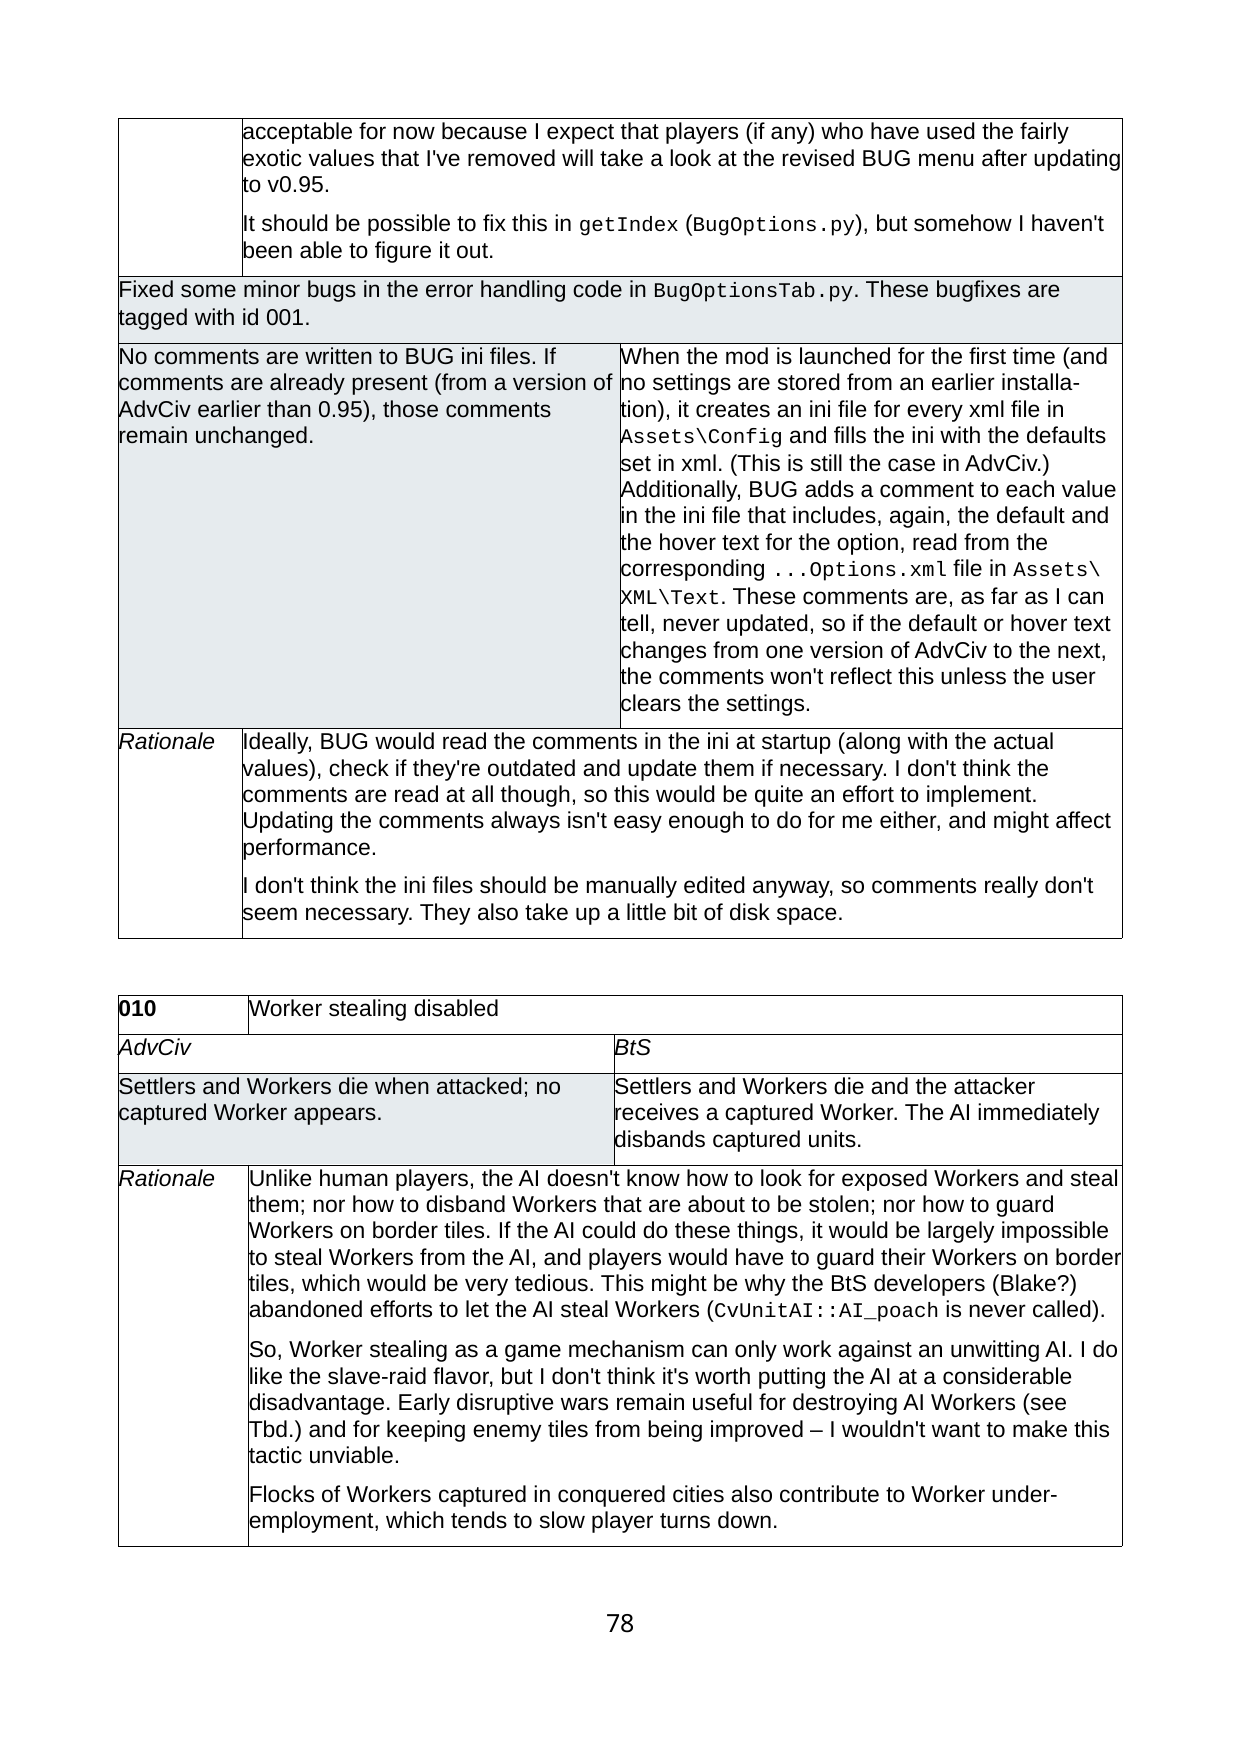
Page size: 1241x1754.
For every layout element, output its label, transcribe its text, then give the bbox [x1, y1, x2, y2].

table_cell When the mod is launched for the first time (and no settings are stored from an earlier installa­tion), it creates an ini file for every xml file in Assets\Config and fills the ini with the defaults set in xml. (This is still the case in AdvCiv.) Additionally, BUG adds a comment to each value in the ini file that includes, again, the default and the hover text for the option, read from the corresponding ...Options.xml file in Assets\XML\Text. These comments are, as far as I can tell, never updated, so if the default or hover text changes from one version of AdvCiv to the next, the comments won't reflect this unless the user clears the settings. [621, 344, 1122, 728]
table_cell AdvCiv [119, 1035, 614, 1073]
table_cell Unlike human players, the AI doesn't know how to look for exposed Workers and steal them; nor how to disband Workers that are about to be stolen; nor how to guard Workers on border tiles. If the AI could do these things, it would be largely impossible to steal Workers from the AI, and players would have to guard their Workers on border tiles, which would be very tedious. This might be why the BtS developers (Blake?) abandoned efforts to let the AI steal Workers (CvUnitAI::AI_poach is never called). So, Worker stealing as a game mechanism can only work against an unwitting AI. I do like the slave-raid flavor, but I don't think it's worth putting the AI at a considerable disadvantage. Early disruptive wars remain useful for destroying AI Workers (see Tbd.) and for keeping enemy tiles from being improved – I wouldn't want to make this tactic unviable. Flocks of Workers captured in conquered cities also contribute to Worker under-employment, which tends to slow player turns down. [249, 1166, 1122, 1546]
table_cell [119, 119, 242, 276]
table_cell Fixed some minor bugs in the error handling code in BugOptionsTab.py. These bugfixes are tagged with id 001. [119, 277, 1122, 343]
table_cell Settlers and Workers die and the attacker receives a captured Worker. The AI immediately disbands captured units. [615, 1074, 1122, 1164]
table_cell No comments are written to BUG ini files. If comments are already present (from a version of AdvCiv earlier than 0.95), those comments remain unchanged. [119, 344, 620, 728]
table_cell Rationale [119, 1166, 248, 1546]
table_header Worker stealing disabled [249, 996, 1122, 1034]
table_header 010 [119, 996, 248, 1034]
table_cell BtS [615, 1035, 1122, 1073]
table_cell Rationale [119, 729, 242, 938]
table_cell Ideally, BUG would read the comments in the ini at startup (along with the actual values), check if they're outdated and update them if necessary. I don't think the comments are read at all though, so this would be quite an effort to implement. Updating the comments always isn't easy enough to do for me either, and might affect performance. I don't think the ini files should be manually edited anyway, so comments really don't seem necessary. They also take up a little bit of disk space. [243, 729, 1122, 938]
table_cell acceptable for now because I expect that players (if any) who have used the fairly exotic values that I've removed will take a look at the revised BUG menu after updating to v0.95. It should be possible to fix this in getIndex (BugOptions.py), but somehow I haven't been able to figure it out. [243, 119, 1122, 276]
table_cell Settlers and Workers die when attacked; no captured Worker appears. [119, 1074, 614, 1164]
